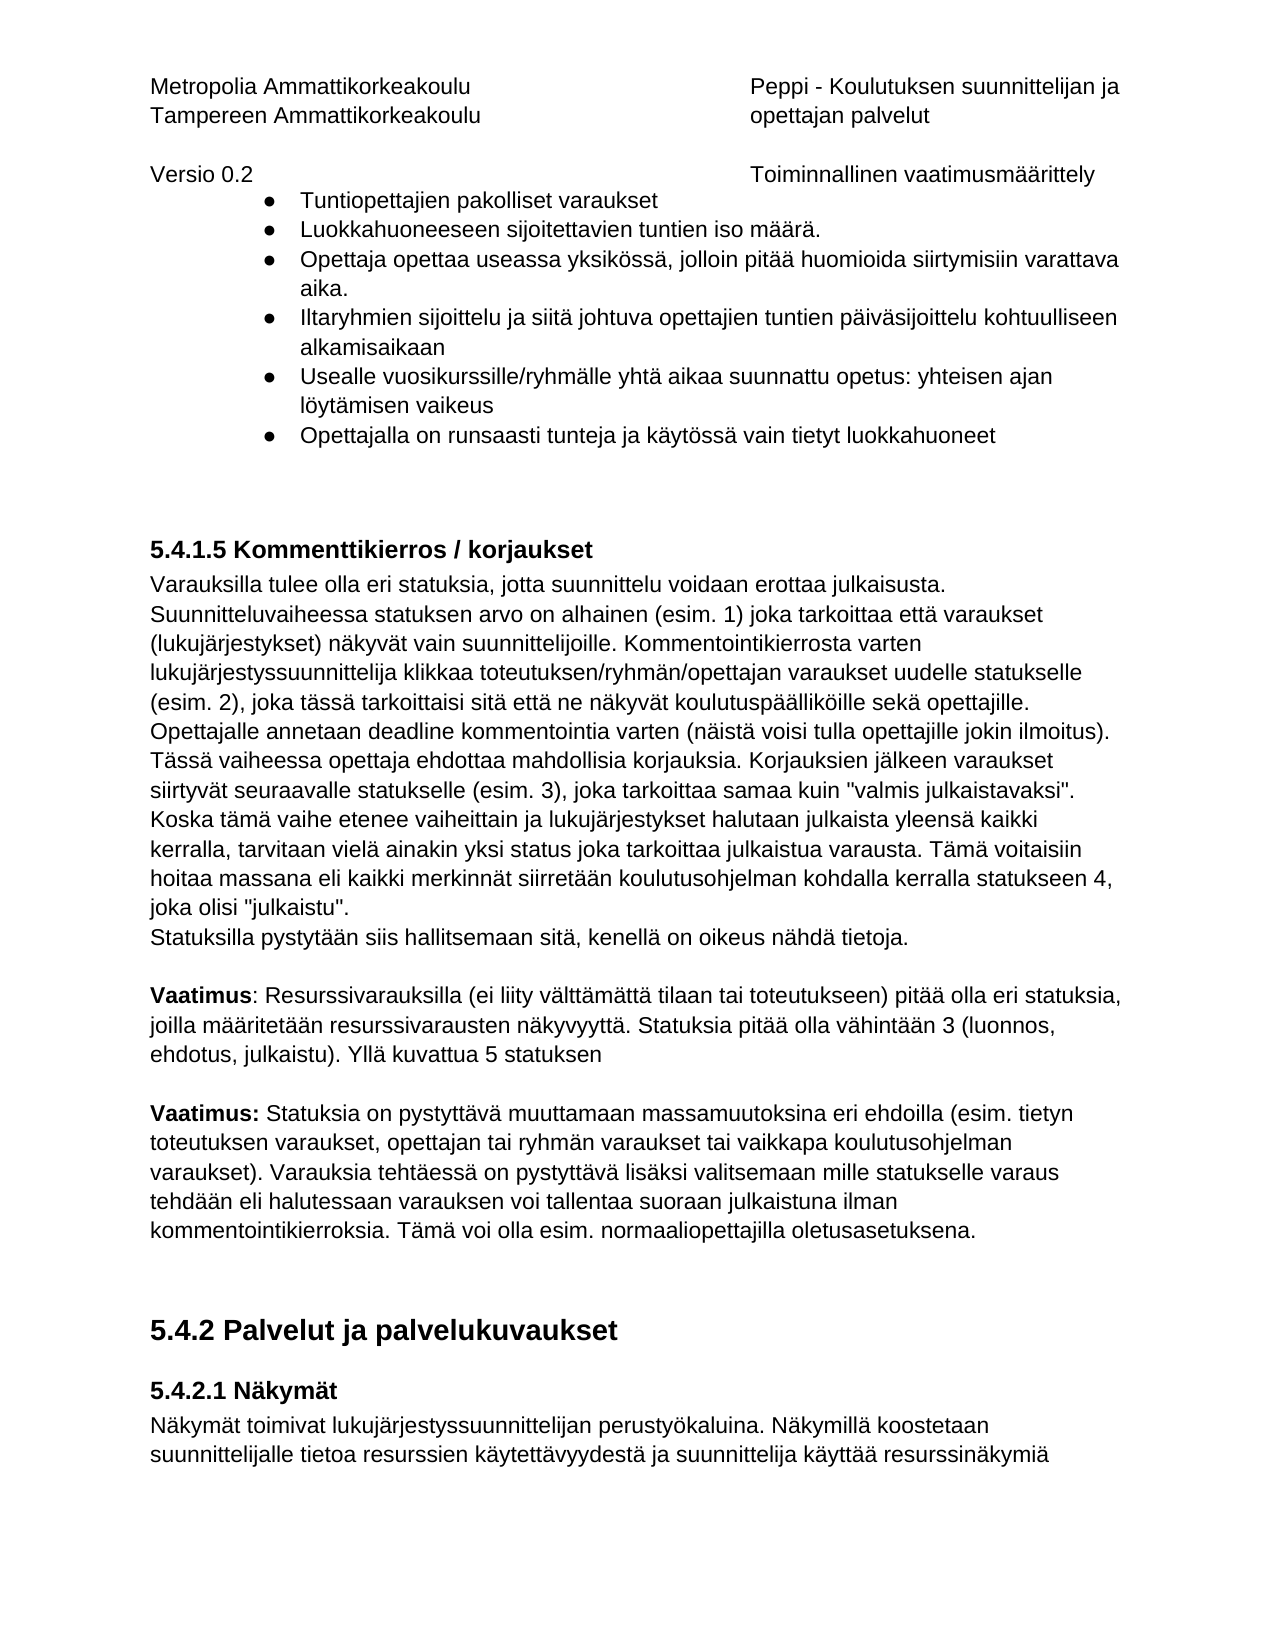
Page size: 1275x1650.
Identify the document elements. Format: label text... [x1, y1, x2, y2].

list Luokkahuoneeseen sijoitettavien tuntien iso määrä. [262, 217, 1125, 242]
subtitle 5.4.1.5 Kommenttikierros / korjaukset [150, 536, 1125, 563]
text Vaatimus: Statuksia on pystyttävä muuttamaan massamuutoksina eri ehdoilla (esim. tietyn toteutuksen varaukset, opettajan tai ryhmän varaukset tai vaikkapa koulutusohjelman varaukset). Varauksia tehtäessä on pystyttävä lisäksi valitsemaan mille statukselle varaus tehdään eli halutessaan varauksen voi tallentaa suoraan julkaistuna ilman kommentointikierroksia. Tämä voi olla esim. normaaliopettajilla oletusasetuksena. [150, 1101, 1125, 1244]
list Opettaja opettaa useassa yksikössä, jolloin pitää huomioida siirtymisiin varattava aika. [262, 246, 1125, 301]
text Näkymät toimivat lukujärjestyssuunnittelijan perustyökaluina. Näkymillä koostetaan suunnittelijalle tietoa resurssien käytettävyydestä ja suunnittelija käyttää resurssinäkymiä [150, 1413, 1125, 1468]
text Vaatimus: Resurssivarauksilla (ei liity välttämättä tilaan tai toteutukseen) pitää olla eri statuksia, joilla määritetään resurssivarausten näkyvyyttä. Statuksia pitää olla vähintään 3 (luonnos, ehdotus, julkaistu). Yllä kuvattua 5 statuksen [150, 983, 1125, 1067]
subtitle 5.4.2 Palvelut ja palvelukuvaukset [150, 1314, 1125, 1347]
list Opettajalla on runsaasti tunteja ja käytössä vain tietyt luokkahuoneet [262, 422, 1125, 448]
list Iltaryhmien sijoittelu ja siitä johtuva opettajien tuntien päiväsijoittelu kohtuulliseen alkamisaikaan [262, 305, 1125, 360]
subtitle 5.4.2.1 Näkymät [150, 1376, 1125, 1404]
list Tuntiopettajien pakolliset varaukset [262, 187, 1125, 213]
text Statuksilla pystytään siis hallitsemaan sitä, kenellä on oikeus nähdä tietoja. [150, 924, 1125, 950]
list Usealle vuosikurssille/ryhmälle yhtä aikaa suunnattu opetus: yhteisen ajan löytämisen vaikeus [262, 364, 1125, 419]
text Varauksilla tulee olla eri statuksia, jotta suunnittelu voidaan erottaa julkaisusta. Suunnitteluvaiheessa statuksen arvo on alhainen (esim. 1) joka tarkoittaa että varaukset (lukujärjestykset) näkyvät vain suunnittelijoille. Kommentointikierrosta varten lukujärjestyssuunnittelija klikkaa toteutuksen/ryhmän/opettajan varaukset uudelle statukselle (esim. 2), joka tässä tarkoittaisi sitä että ne näkyvät koulutuspäälliköille sekä opettajille. Opettajalle annetaan deadline kommentointia varten (näistä voisi tulla opettajille jokin ilmoitus). Tässä vaiheessa opettaja ehdottaa mahdollisia korjauksia. Korjauksien jälkeen varaukset siirtyvät seuraavalle statukselle (esim. 3), joka tarkoittaa samaa kuin "valmis julkaistavaksi". Koska tämä vaihe etenee vaiheittain ja lukujärjestykset halutaan julkaista yleensä kaikki kerralla, tarvitaan vielä ainakin yksi status joka tarkoittaa julkaistua varausta. Tämä voitaisiin hoitaa massana eli kaikki merkinnät siirretään koulutusohjelman kohdalla kerralla statukseen 4, joka olisi "julkaistu". [150, 572, 1125, 921]
